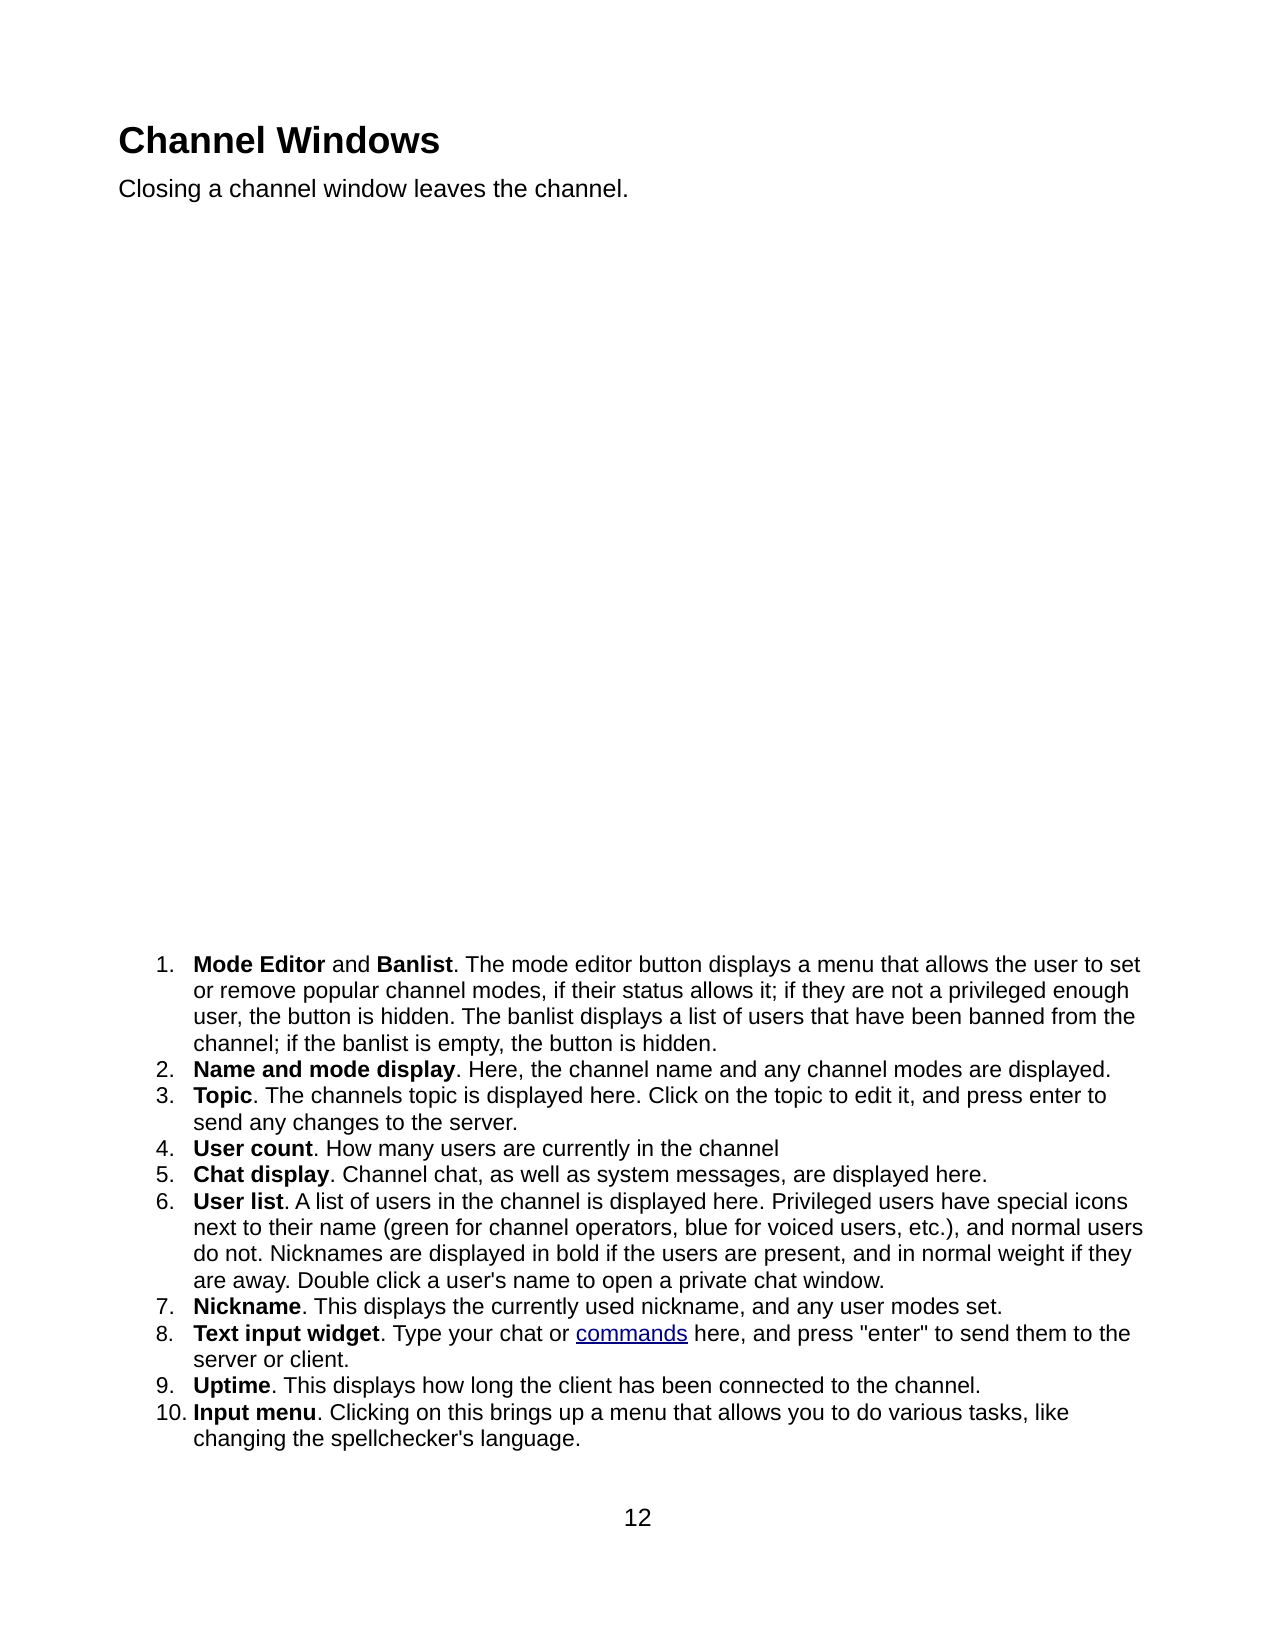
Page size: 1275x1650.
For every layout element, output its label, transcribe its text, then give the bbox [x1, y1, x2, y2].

list Name and mode display. Here, the channel name and any channel modes are displayed. [156, 1056, 1157, 1082]
list User list. A list of users in the channel is displayed here. Privileged users have special icons next to their name (green for channel operators, blue for voiced users, etc.), and normal users do not. Nicknames are displayed in bold if the users are present, and in normal weight if they are away. Double click a user's name to open a private chat window. [156, 1188, 1157, 1293]
text Closing a channel window leaves the channel. [118, 174, 1157, 202]
list Input menu. Clicking on this brings up a menu that allows you to do various tasks, like changing the spellchecker's language. [156, 1398, 1157, 1451]
subtitle Channel Windows [118, 118, 1157, 161]
list User count. How many users are currently in the channel [156, 1135, 1157, 1161]
list Text input widget. Type your chat or commands here, and press "enter" to send them to the server or client. [156, 1319, 1157, 1372]
list Topic. The channels topic is displayed here. Click on the topic to edit it, and press enter to send any changes to the server. [156, 1082, 1157, 1135]
list Uptime. This displays how long the client has been connected to the channel. [156, 1372, 1157, 1398]
list Chat display. Channel chat, as well as system messages, are displayed here. [156, 1161, 1157, 1188]
list Nickname. This displays the currently used nickname, and any user modes set. [156, 1293, 1157, 1319]
list Mode Editor and Banlist. The mode editor button displays a menu that allows the user to set or remove popular channel modes, if their status allows it; if they are not a privileged enough user, the button is hidden. The banlist displays a list of users that have been banned from the channel; if the banlist is empty, the button is hidden. [156, 951, 1157, 1056]
